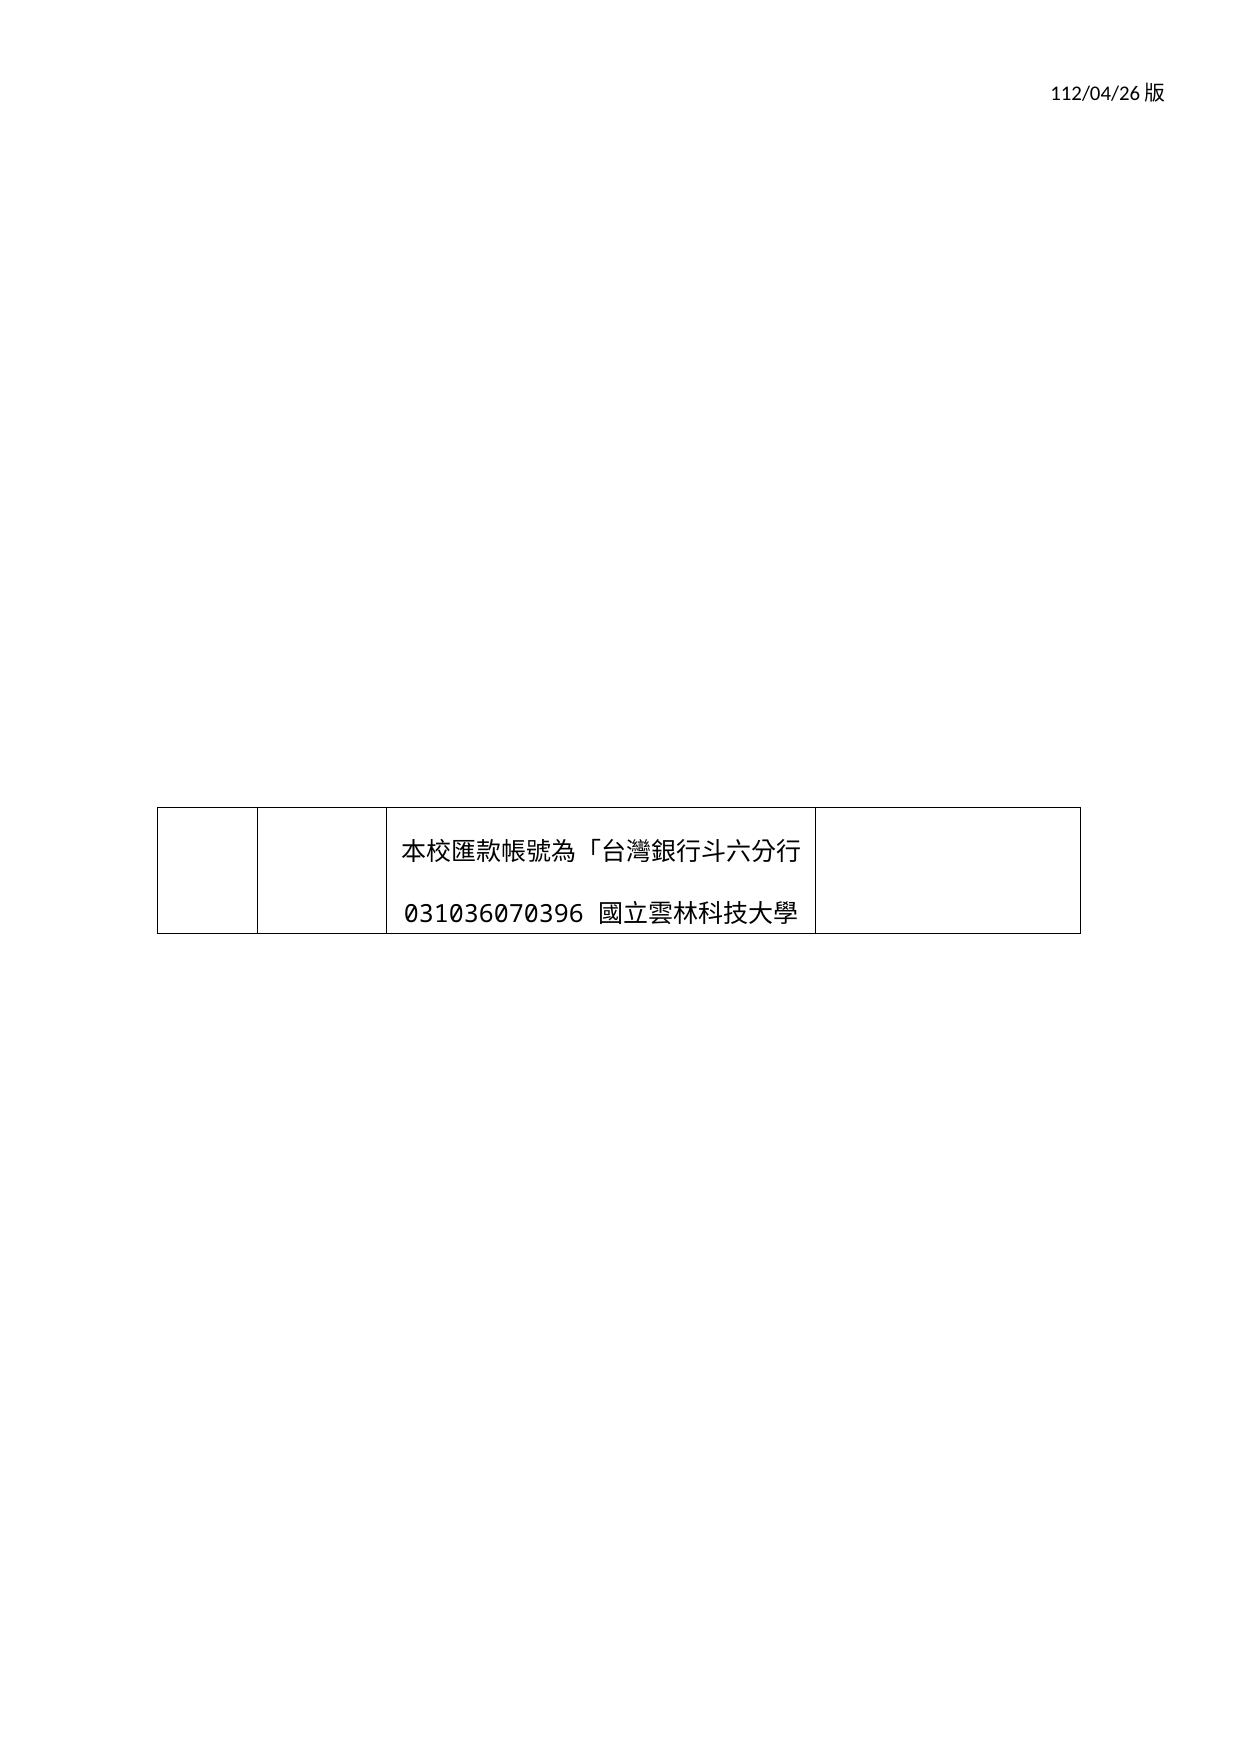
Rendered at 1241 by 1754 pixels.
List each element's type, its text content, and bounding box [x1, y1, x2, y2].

table_cell 本校匯款帳號為「台灣銀行斗六分行031036070396 國立雲林科技大學 [387, 808, 815, 933]
table_cell [158, 808, 257, 933]
table_cell [258, 808, 386, 933]
table_cell [816, 808, 1080, 933]
